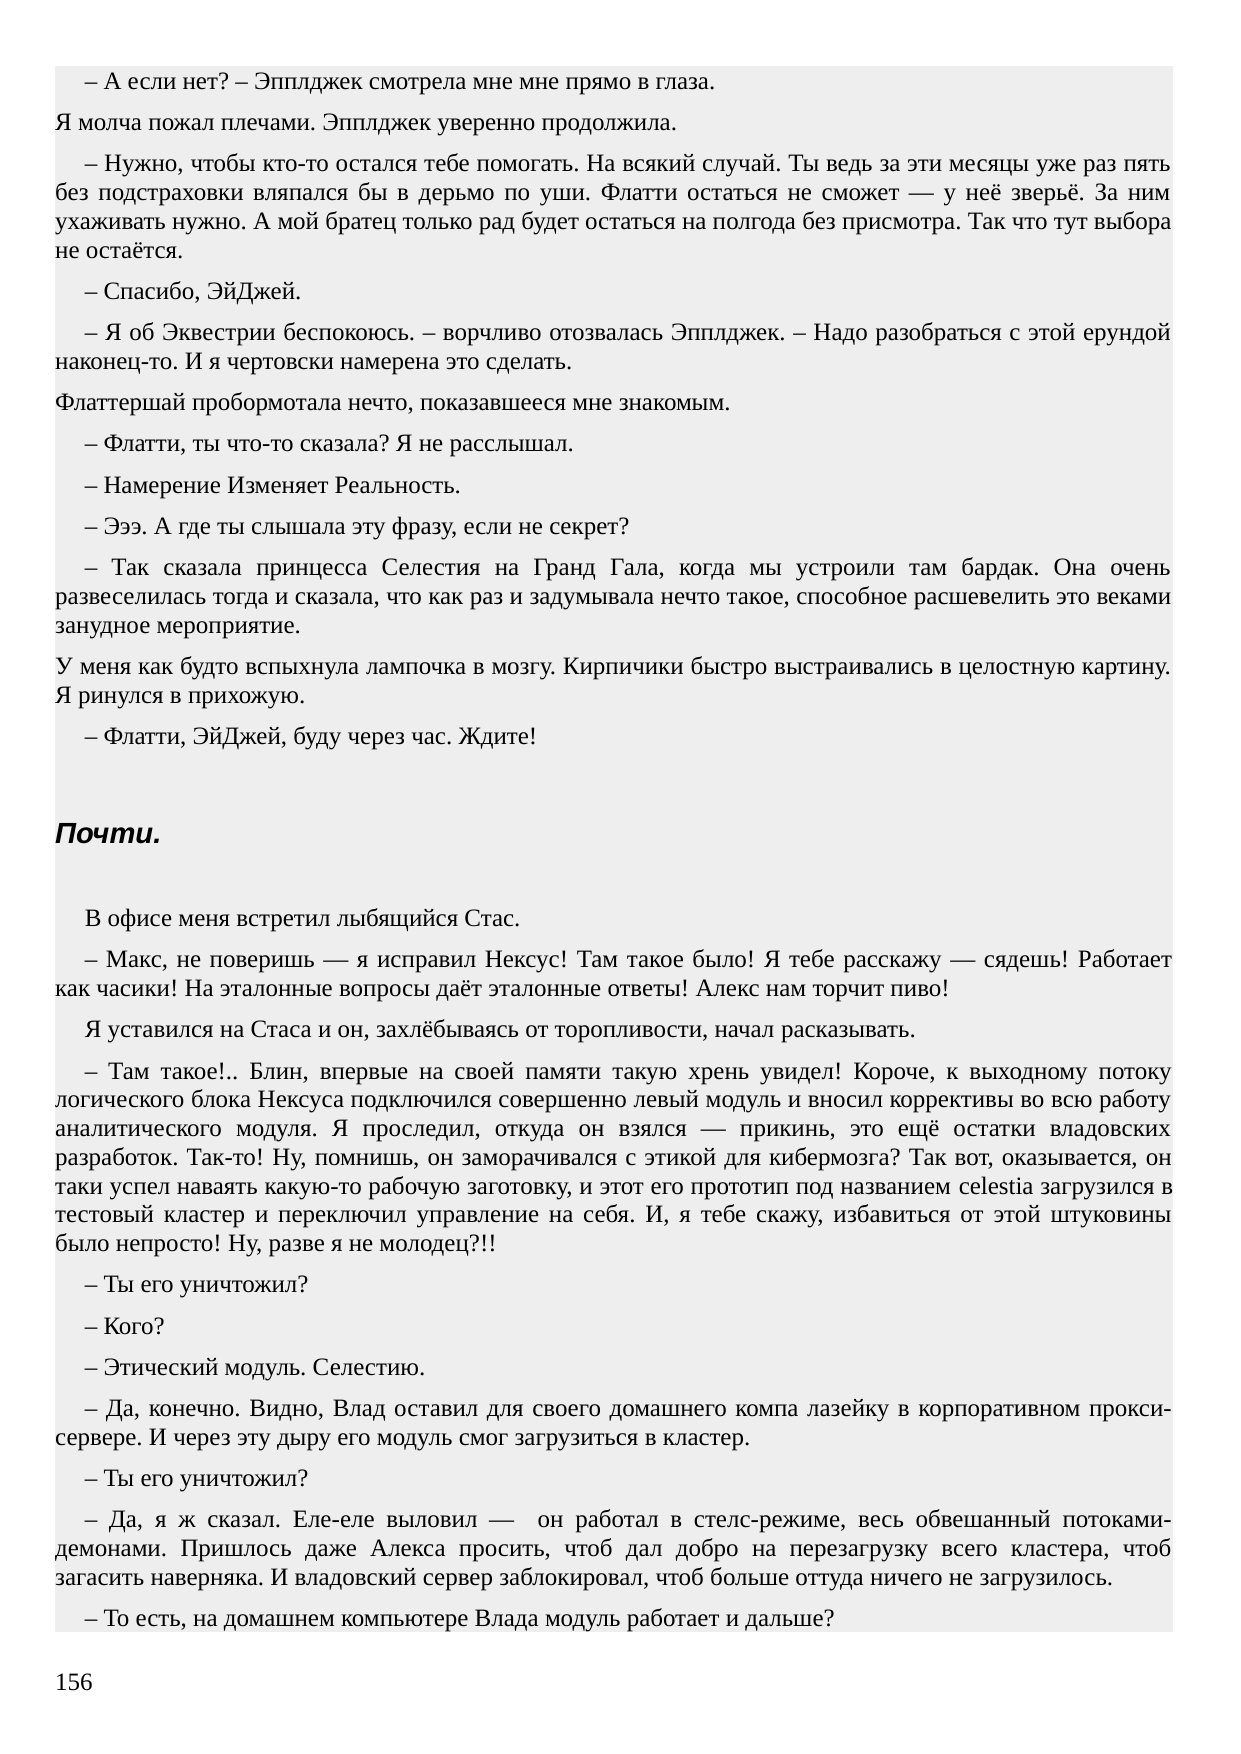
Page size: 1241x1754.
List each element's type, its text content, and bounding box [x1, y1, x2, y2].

text – Макс, не поверишь — я исправил Нексус! Там такое было! Я тебе расскажу — сядешь! Работает как часики! На эталонные вопросы даёт эталонные ответы! Алекс нам торчит пиво! [55, 944, 1173, 1002]
text – Там такое!.. Блин, впервые на своей памяти такую хрень увидел! Короче, к выходному потоку логического блока Нексуса подключился совершенно левый модуль и вносил коррективы во всю работу аналитического модуля. Я проследил, откуда он взялся — прикинь, это ещё остатки владовских разработок. Так-то! Ну, помнишь, он заморачивался с этикой для кибермозга? Так вот, оказывается, он таки успел наваять какую-то рабочую заготовку, и этот его прототип под названием celestia загрузился в тестовый кластер и переключил управление на себя. И, я тебе скажу, избавиться от этой штуковины было непросто! Ну, разве я не молодец?!! [55, 1056, 1173, 1257]
text – Да, я ж сказал. Еле-еле выловил — он работал в стелс-режиме, весь обвешанный потоками-демонами. Пришлось даже Алекса просить, чтоб дал добро на перезагрузку всего кластера, чтоб загасить наверняка. И владовский сервер заблокировал, чтоб больше оттуда ничего не загрузилось. [55, 1504, 1173, 1591]
text Я уставился на Стаса и он, захлёбываясь от торопливости, начал расказывать. [55, 1014, 1173, 1043]
text – Флатти, ЭйДжей, буду через час. Ждите! [55, 721, 1173, 750]
text – Ты его уничтожил? [55, 1269, 1173, 1298]
list У меня как будто вспыхнула лампочка в мозгу. Кирпичики быстро выстраивались в целостную картину. Я ринулся в прихожую. [55, 651, 1173, 708]
text – Флатти, ты что-то сказала? Я не расслышал. [55, 428, 1173, 457]
text – Нужно, чтобы кто-то остался тебе помогать. На всякий случай. Ты ведь за эти месяцы уже раз пять без подстраховки вляпался бы в дерьмо по уши. Флатти остаться не сможет — у неё зверьё. За ним ухаживать нужно. А мой братец только рад будет остаться на полгода без присмотра. Так что тут выбора не остаётся. [55, 148, 1173, 263]
text – Да, конечно. Видно, Влад оставил для своего домашнего компа лазейку в корпоративном прокси-сервере. И через эту дыру его модуль смог загрузиться в кластер. [55, 1393, 1173, 1451]
list Флаттершай пробормотала нечто, показавшееся мне знакомым. [55, 387, 1173, 416]
list Я молча пожал плечами. Эпплджек уверенно продолжила. [55, 107, 1173, 136]
text – Так сказала принцесса Селестия на Гранд Гала, когда мы устроили там бардак. Она очень развеселилась тогда и сказала, что как раз и задумывала нечто такое, способное расшевелить это веками занудное мероприятие. [55, 552, 1173, 638]
text – Кого? [55, 1311, 1173, 1339]
text – Намерение Изменяет Реальность. [55, 470, 1173, 498]
text – Эээ. А где ты слышала эту фразу, если не секрет? [55, 511, 1173, 540]
text – То есть, на домашнем компьютере Влада модуль работает и дальше? [55, 1603, 1173, 1632]
text – Я об Эквестрии беспокоюсь. – ворчливо отозвалась Эпплджек. – Надо разобраться с этой ерундой наконец-то. И я чертовски намерена это сделать. [55, 317, 1173, 375]
text В офисе меня встретил лыбящийся Стас. [55, 903, 1173, 932]
subtitle Почти. [55, 816, 1173, 849]
text – А если нет? – Эпплджек смотрела мне мне прямо в глаза. [55, 66, 1173, 95]
text – Спасибо, ЭйДжей. [55, 276, 1173, 305]
text – Ты его уничтожил? [55, 1463, 1173, 1492]
text – Этический модуль. Селестию. [55, 1352, 1173, 1381]
